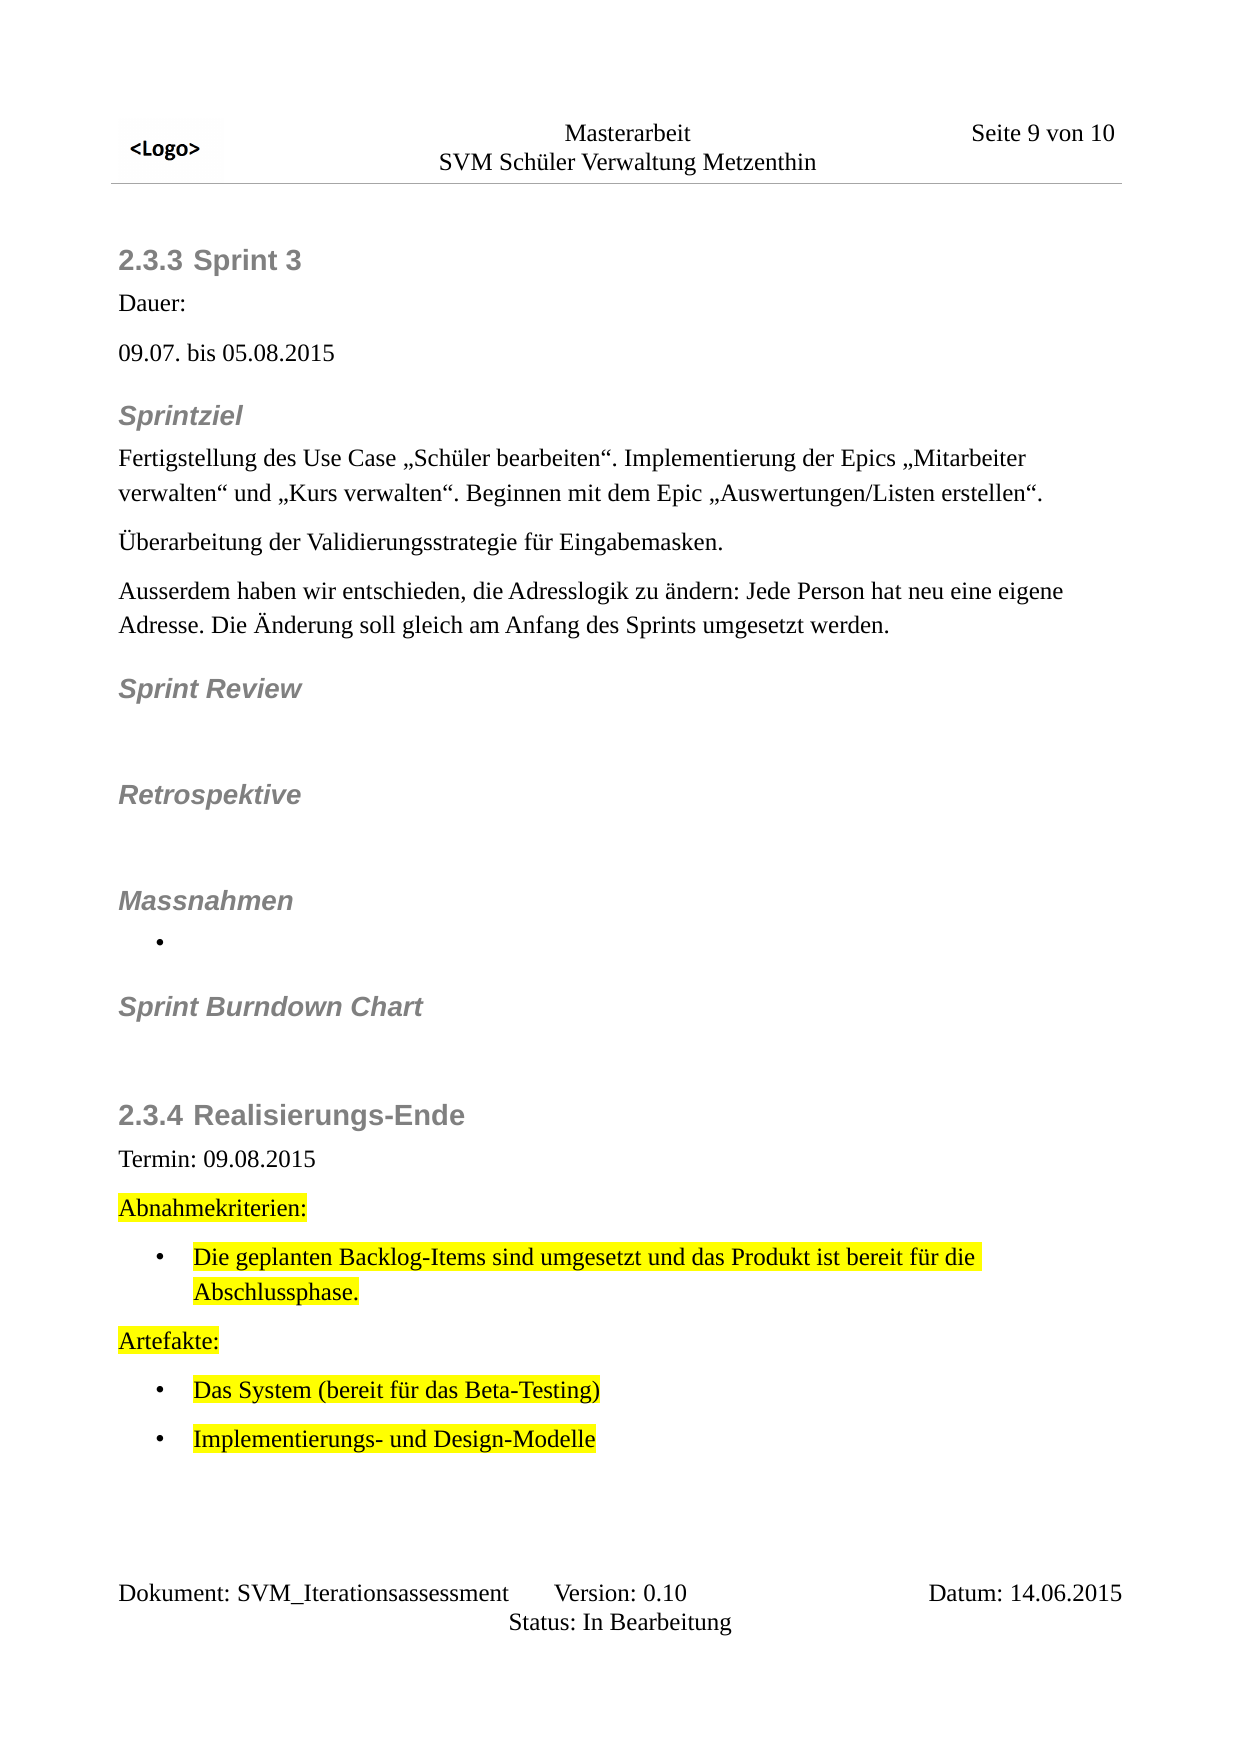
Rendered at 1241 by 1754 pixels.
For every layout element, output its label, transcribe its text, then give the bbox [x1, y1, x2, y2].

subtitle Retrospektive [118, 778, 1122, 810]
text 09.07. bis 05.08.2015 [118, 338, 1122, 366]
subtitle Massnahmen [118, 884, 1122, 916]
subtitle Sprint 3 [118, 242, 1122, 276]
list Die geplanten Backlog-Items sind umgesetzt und das Produkt ist bereit für die Abschlussphase. [156, 1242, 1122, 1305]
list Das System (bereit für das Beta-Testing) [156, 1375, 1122, 1403]
text Fertigstellung des Use Case „Schüler bearbeiten“. Implementierung der Epics „Mitarbeiter verwalten“ und „Kurs verwalten“. Beginnen mit dem Epic „Auswertungen/Listen erstellen“. [118, 443, 1122, 507]
subtitle Sprint Review [118, 672, 1122, 704]
text Abnahmekriterien: [118, 1193, 1122, 1222]
text Termin: 09.08.2015 [118, 1144, 1122, 1173]
text Überarbeitung der Validierungsstrategie für Eingabemasken. [118, 527, 1122, 556]
subtitle Sprint Burndown Chart [118, 990, 1122, 1022]
text Artefakte: [118, 1326, 1122, 1354]
text Dauer: [118, 288, 1122, 317]
list Implementierungs- und Design-Modelle [156, 1424, 1122, 1453]
text Ausserdem haben wir entschieden, die Adresslogik zu ändern: Jede Person hat neu eine eigene Adresse. Die Änderung soll gleich am Anfang des Sprints umgesetzt werden. [118, 576, 1122, 639]
picture [118, 118, 224, 183]
subtitle Realisierungs-Ende [118, 1098, 1122, 1132]
subtitle Sprintziel [118, 399, 1122, 431]
